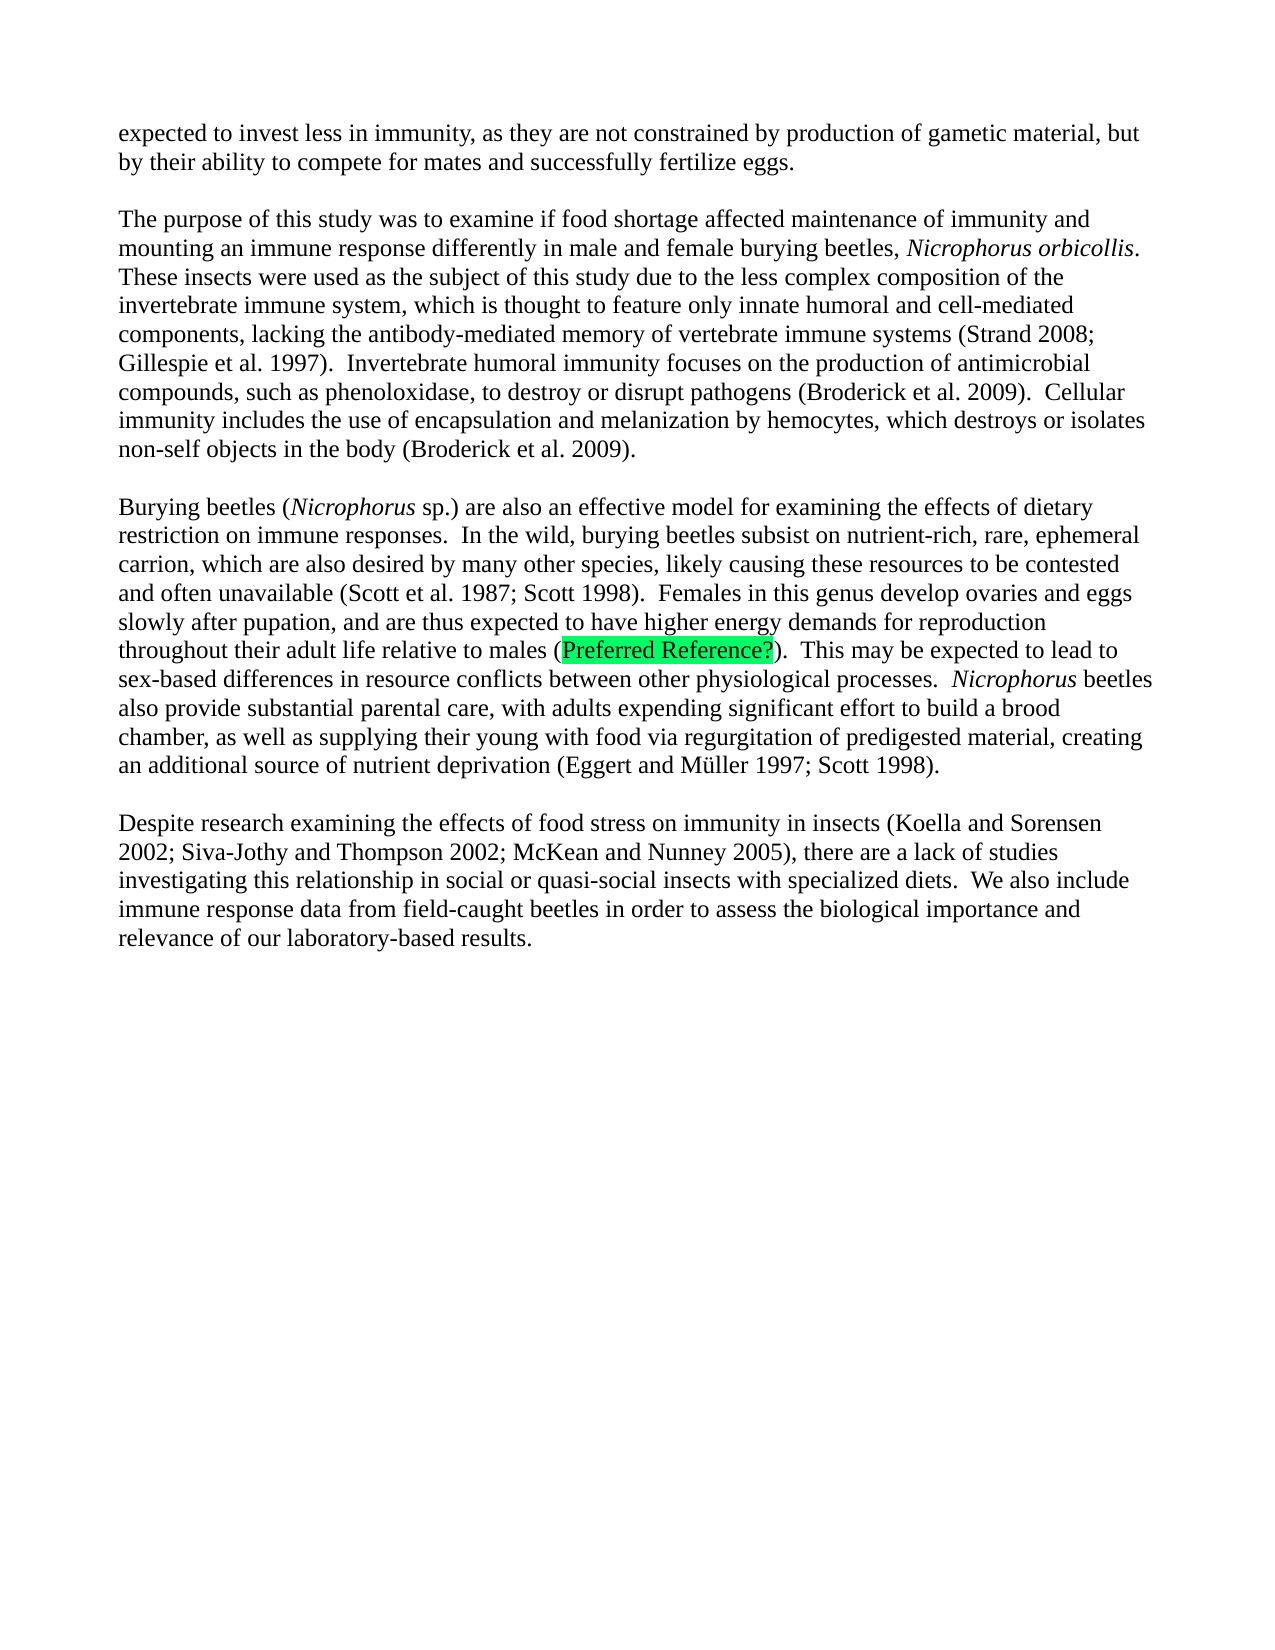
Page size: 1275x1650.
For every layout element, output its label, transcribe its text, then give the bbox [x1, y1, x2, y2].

text Despite research examining the effects of food stress on immunity in insects (Koella and Sorensen 2002; Siva-Jothy and Thompson 2002; McKean and Nunney 2005), there are a lack of studies investigating this relationship in social or quasi-social insects with specialized diets. We also include immune response data from field-caught beetles in order to assess the biological importance and relevance of our laboratory-based results. [118, 808, 1157, 952]
text Burying beetles (Nicrophorus sp.) are also an effective model for examining the effects of dietary restriction on immune responses. In the wild, burying beetles subsist on nutrient-rich, rare, ephemeral carrion, which are also desired by many other species, likely causing these resources to be contested and often unavailable (Scott et al. 1987; Scott 1998). Females in this genus develop ovaries and eggs slowly after pupation, and are thus expected to have higher energy demands for reproduction throughout their adult life relative to males (Preferred Reference?). This may be expected to lead to sex-based differences in resource conflicts between other physiological processes. Nicrophorus beetles also provide substantial parental care, with adults expending significant effort to build a brood chamber, as well as supplying their young with food via regurgitation of predigested material, creating an additional source of nutrient deprivation (Eggert and Müller 1997; Scott 1998). [118, 492, 1157, 779]
text expected to invest less in immunity, as they are not constrained by production of gametic material, but by their ability to compete for mates and successfully fertilize eggs. [118, 118, 1157, 176]
text The purpose of this study was to examine if food shortage affected maintenance of immunity and mounting an immune response differently in male and female burying beetles, Nicrophorus orbicollis. These insects were used as the subject of this study due to the less complex composition of the invertebrate immune system, which is thought to feature only innate humoral and cell-mediated components, lacking the antibody-mediated memory of vertebrate immune systems (Strand 2008; Gillespie et al. 1997). Invertebrate humoral immunity focuses on the production of antimicrobial compounds, such as phenoloxidase, to destroy or disrupt pathogens (Broderick et al. 2009). Cellular immunity includes the use of encapsulation and melanization by hemocytes, which destroys or isolates non-self objects in the body (Broderick et al. 2009). [118, 204, 1157, 463]
